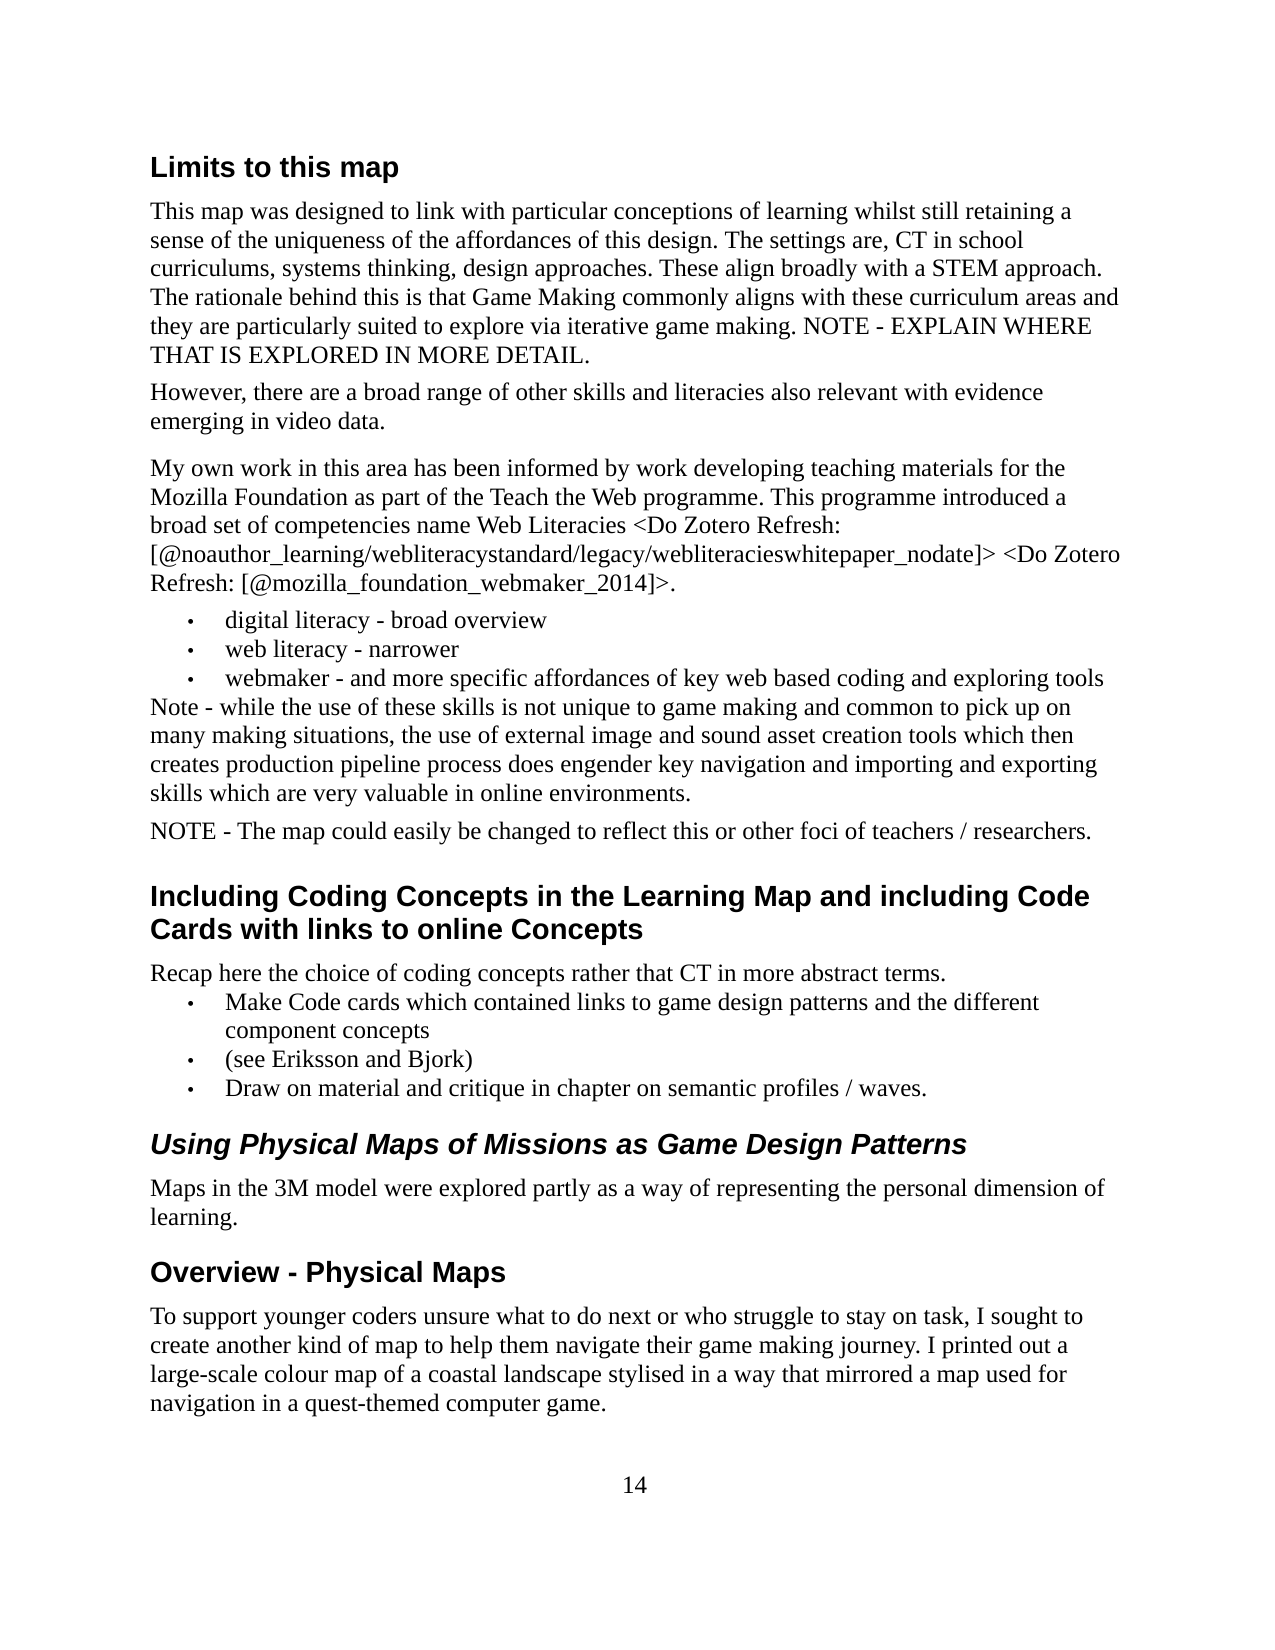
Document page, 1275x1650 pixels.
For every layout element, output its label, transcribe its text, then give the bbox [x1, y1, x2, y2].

subtitle Using Physical Maps of Missions as Game Design Patterns [150, 1127, 1125, 1160]
text Note - while the use of these skills is not unique to game making and common to pick up on many making situations, the use of external image and sound asset creation tools which then creates production pipeline process does engender key navigation and importing and exporting skills which are very valuable in online environments. [150, 692, 1125, 807]
text Recap here the choice of coding concepts rather that CT in more abstract terms. [150, 958, 1125, 987]
text This map was designed to link with particular conceptions of learning whilst still retaining a sense of the uniqueness of the affordances of this design. The settings are, CT in school curriculums, systems thinking, design approaches. These align broadly with a STEM approach. The rationale behind this is that Game Making commonly aligns with these curriculum areas and they are particularly suited to explore via iterative game making. NOTE - EXPLAIN WHERE THAT IS EXPLORED IN MORE DETAIL. [150, 196, 1125, 368]
text To support younger coders unsure what to do next or who struggle to stay on task, I sought to create another kind of map to help them navigate their game making journey. I printed out a large-scale colour map of a coastal landscape stylised in a way that mirrored a map used for navigation in a quest-themed computer game. [150, 1301, 1125, 1416]
list Make Code cards which contained links to game design patterns and the different component concepts [187, 987, 1125, 1044]
text However, there are a broad range of other skills and literacies also relevant with evidence emerging in video data. [150, 377, 1125, 435]
list digital literacy - broad overview [187, 606, 1125, 634]
subtitle Including Coding Concepts in the Learning Map and including Code Cards with links to online Concepts [150, 878, 1125, 946]
text My own work in this area has been informed by work developing teaching materials for the Mozilla Foundation as part of the Teach the Web programme. This programme introduced a broad set of competencies name Web Literacies <Do Zotero Refresh: [@noauthor_learning/webliteracystandard/legacy/webliteracieswhitepaper_nodate]> <Do Zotero Refresh: [@mozilla_foundation_webmaker_2014]>. [150, 453, 1125, 597]
list webmaker - and more specific affordances of key web based coding and exploring tools [187, 663, 1125, 692]
subtitle Limits to this map [150, 150, 1125, 183]
list (see Eriksson and Bjork) [187, 1044, 1125, 1073]
subtitle Overview - Physical Maps [150, 1255, 1125, 1289]
text NOTE - The map could easily be changed to reflect this or other foci of teachers / researchers. [150, 816, 1125, 844]
list web literacy - narrower [187, 634, 1125, 663]
list Draw on material and critique in chapter on semantic profiles / waves. [187, 1073, 1125, 1102]
text Maps in the 3M model were explored partly as a way of representing the personal dimension of learning. [150, 1173, 1125, 1230]
